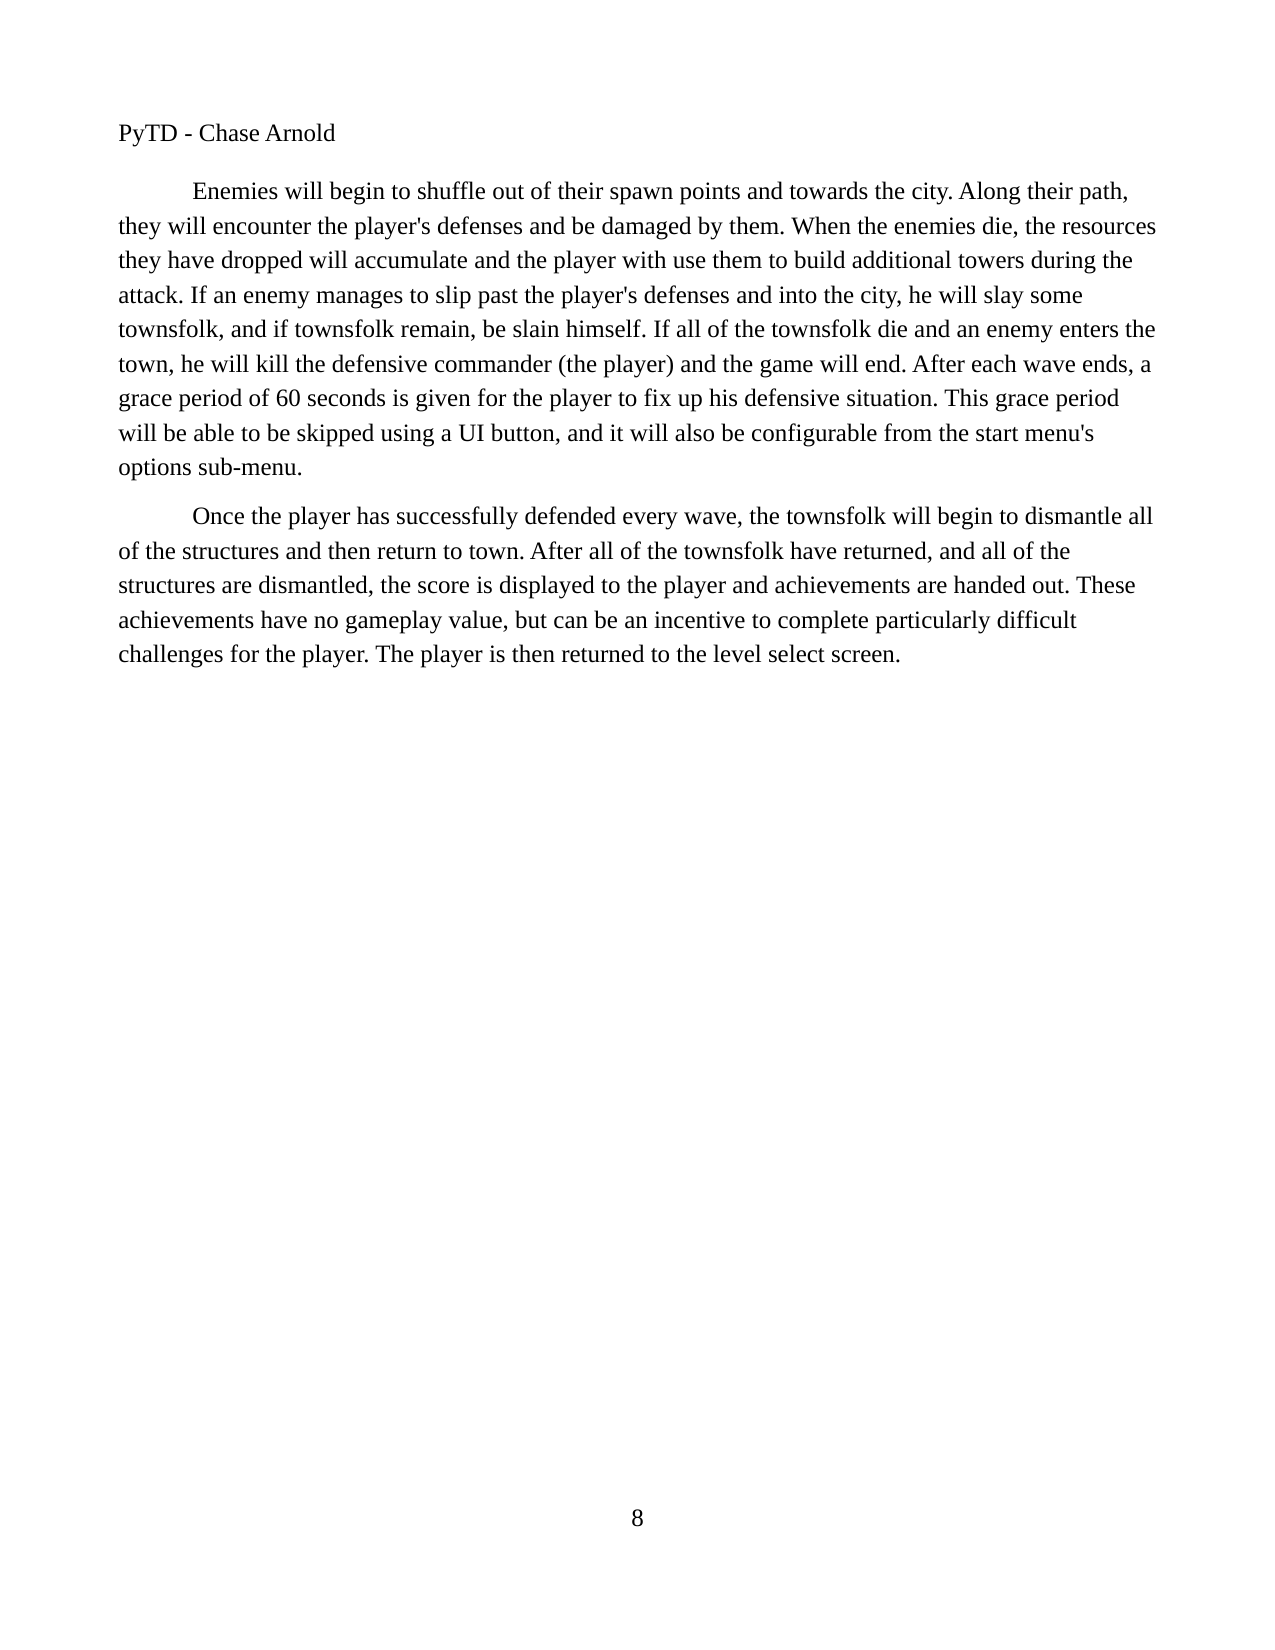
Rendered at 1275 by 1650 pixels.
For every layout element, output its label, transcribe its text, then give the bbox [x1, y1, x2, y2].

text Enemies will begin to shuffle out of their spawn points and towards the city. Along their path, they will encounter the player's defenses and be damaged by them. When the enemies die, the resources they have dropped will accumulate and the player with use them to build additional towers during the attack. If an enemy manages to slip past the player's defenses and into the city, he will slay some townsfolk, and if townsfolk remain, be slain himself. If all of the townsfolk die and an enemy enters the town, he will kill the defensive commander (the player) and the game will end. After each wave ends, a grace period of 60 seconds is given for the player to fix up his defensive situation. This grace period will be able to be skipped using a UI button, and it will also be configurable from the start menu's options sub-menu. [118, 176, 1157, 481]
text Once the player has successfully defended every wave, the townsfolk will begin to dismantle all of the structures and then return to town. After all of the townsfolk have returned, and all of the structures are dismantled, the score is displayed to the player and achievements are handed out. These achievements have no gameplay value, but can be an incentive to complete particularly difficult challenges for the player. The player is then returned to the level select screen. [118, 501, 1157, 668]
